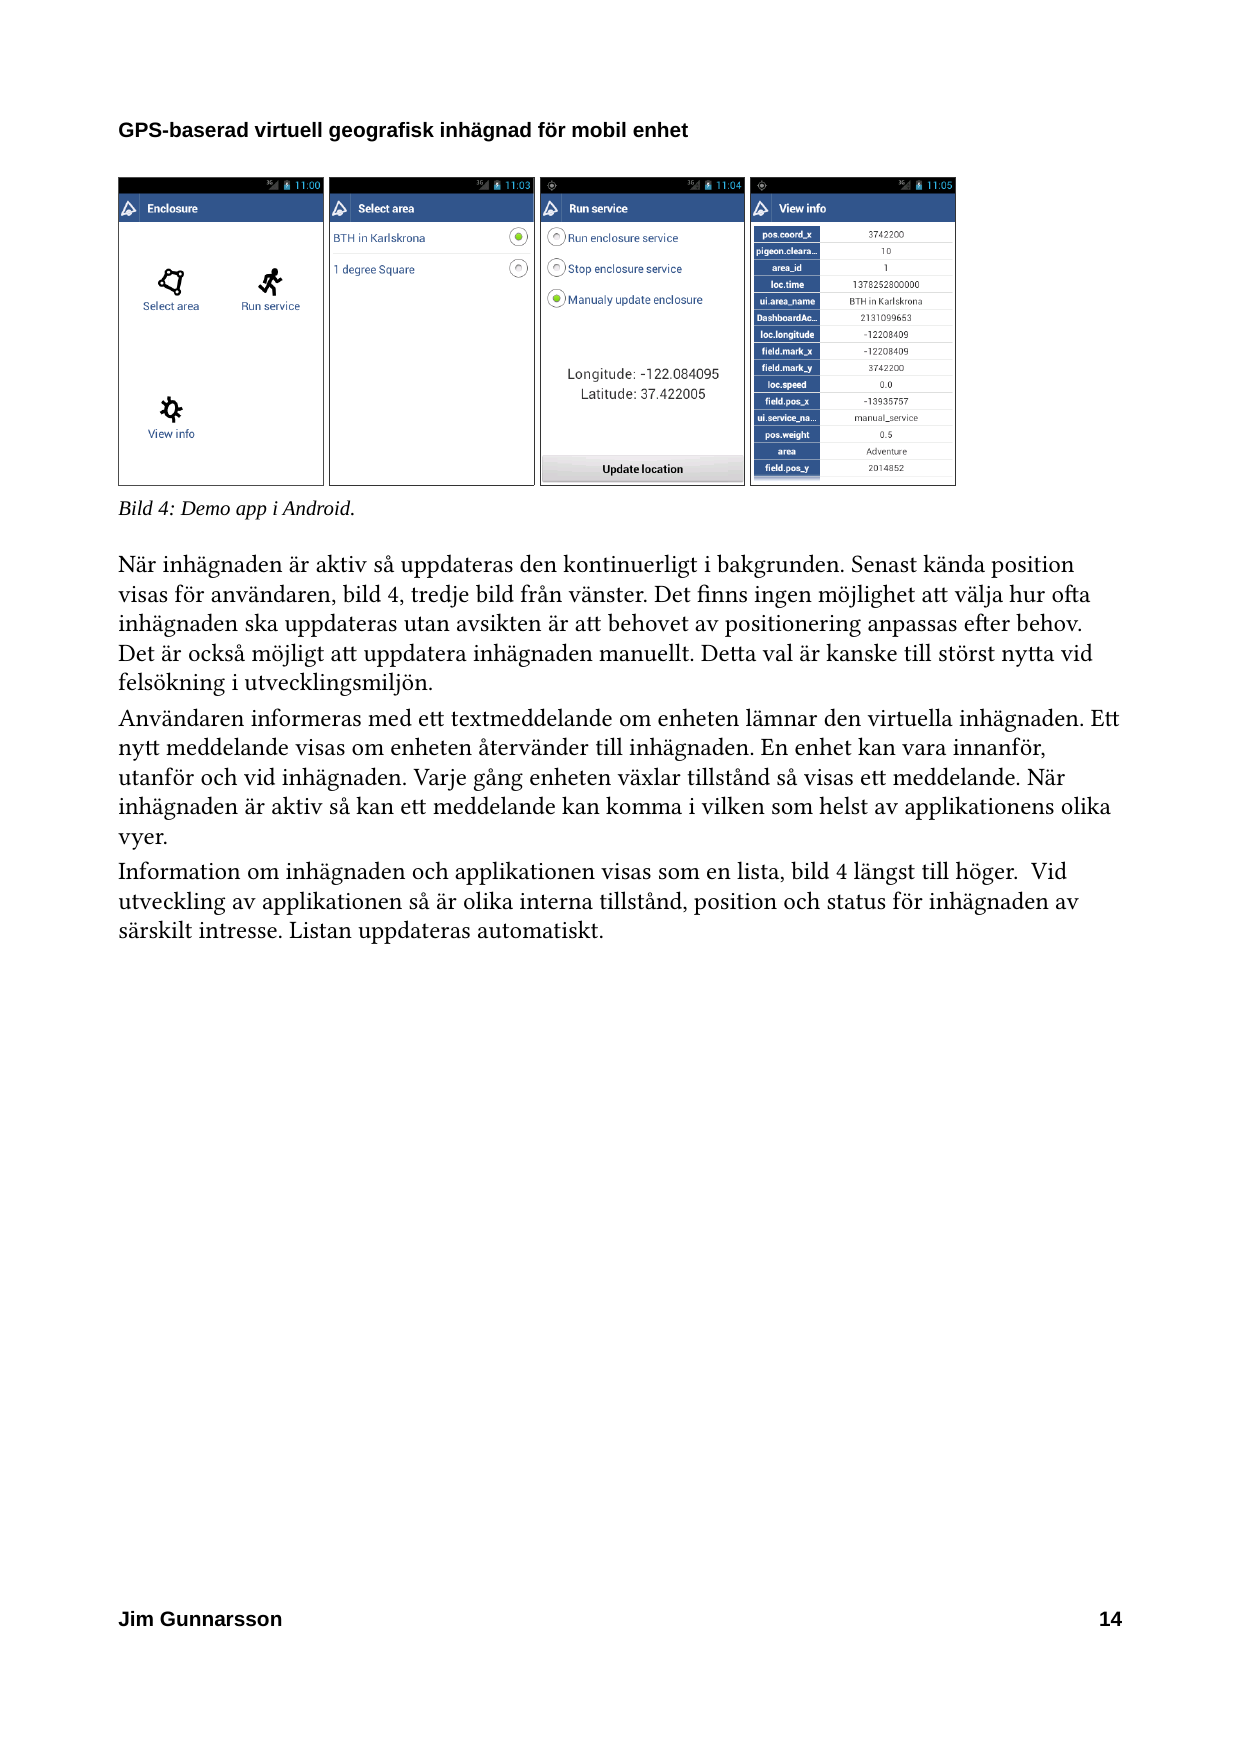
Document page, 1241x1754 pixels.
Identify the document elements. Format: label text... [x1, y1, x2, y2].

text Information om inhägnaden och applikationen visas som en lista, bild 4 längst till höger. Vid utveckling av applikationen så är olika interna tillstånd, position och status för inhägnaden av särskilt intresse. Listan uppdateras automatiskt. [118, 856, 1122, 944]
picture [330, 178, 534, 485]
text Bild 4: Demo app i Android. [118, 496, 1122, 520]
text När inhägnaden är aktiv så uppdateras den kontinuerligt i bakgrunden. Senast kända position visas för användaren, bild 4, tredje bild från vänster. Det finns ingen möjlighet att välja hur ofta inhägnaden ska uppdateras utan avsikten är att behovet av positionering anpassas efter behov. Det är också möjligt att uppdatera inhägnaden manuellt. Detta val är kanske till störst nytta vid felsökning i utvecklingsmiljön. [118, 520, 1122, 697]
picture [751, 178, 955, 485]
text [118, 177, 1122, 496]
text Användaren informeras med ett textmeddelande om enheten lämnar den virtuella inhägnaden. Ett nytt meddelande visas om enheten återvänder till inhägnaden. En enhet kan vara innanför, utanför och vid inhägnaden. Varje gång enheten växlar tillstånd så visas ett meddelande. När inhägnaden är aktiv så kan ett meddelande kan komma i vilken som helst av applikationens olika vyer. [118, 703, 1122, 850]
picture [119, 178, 323, 485]
picture [541, 178, 744, 485]
